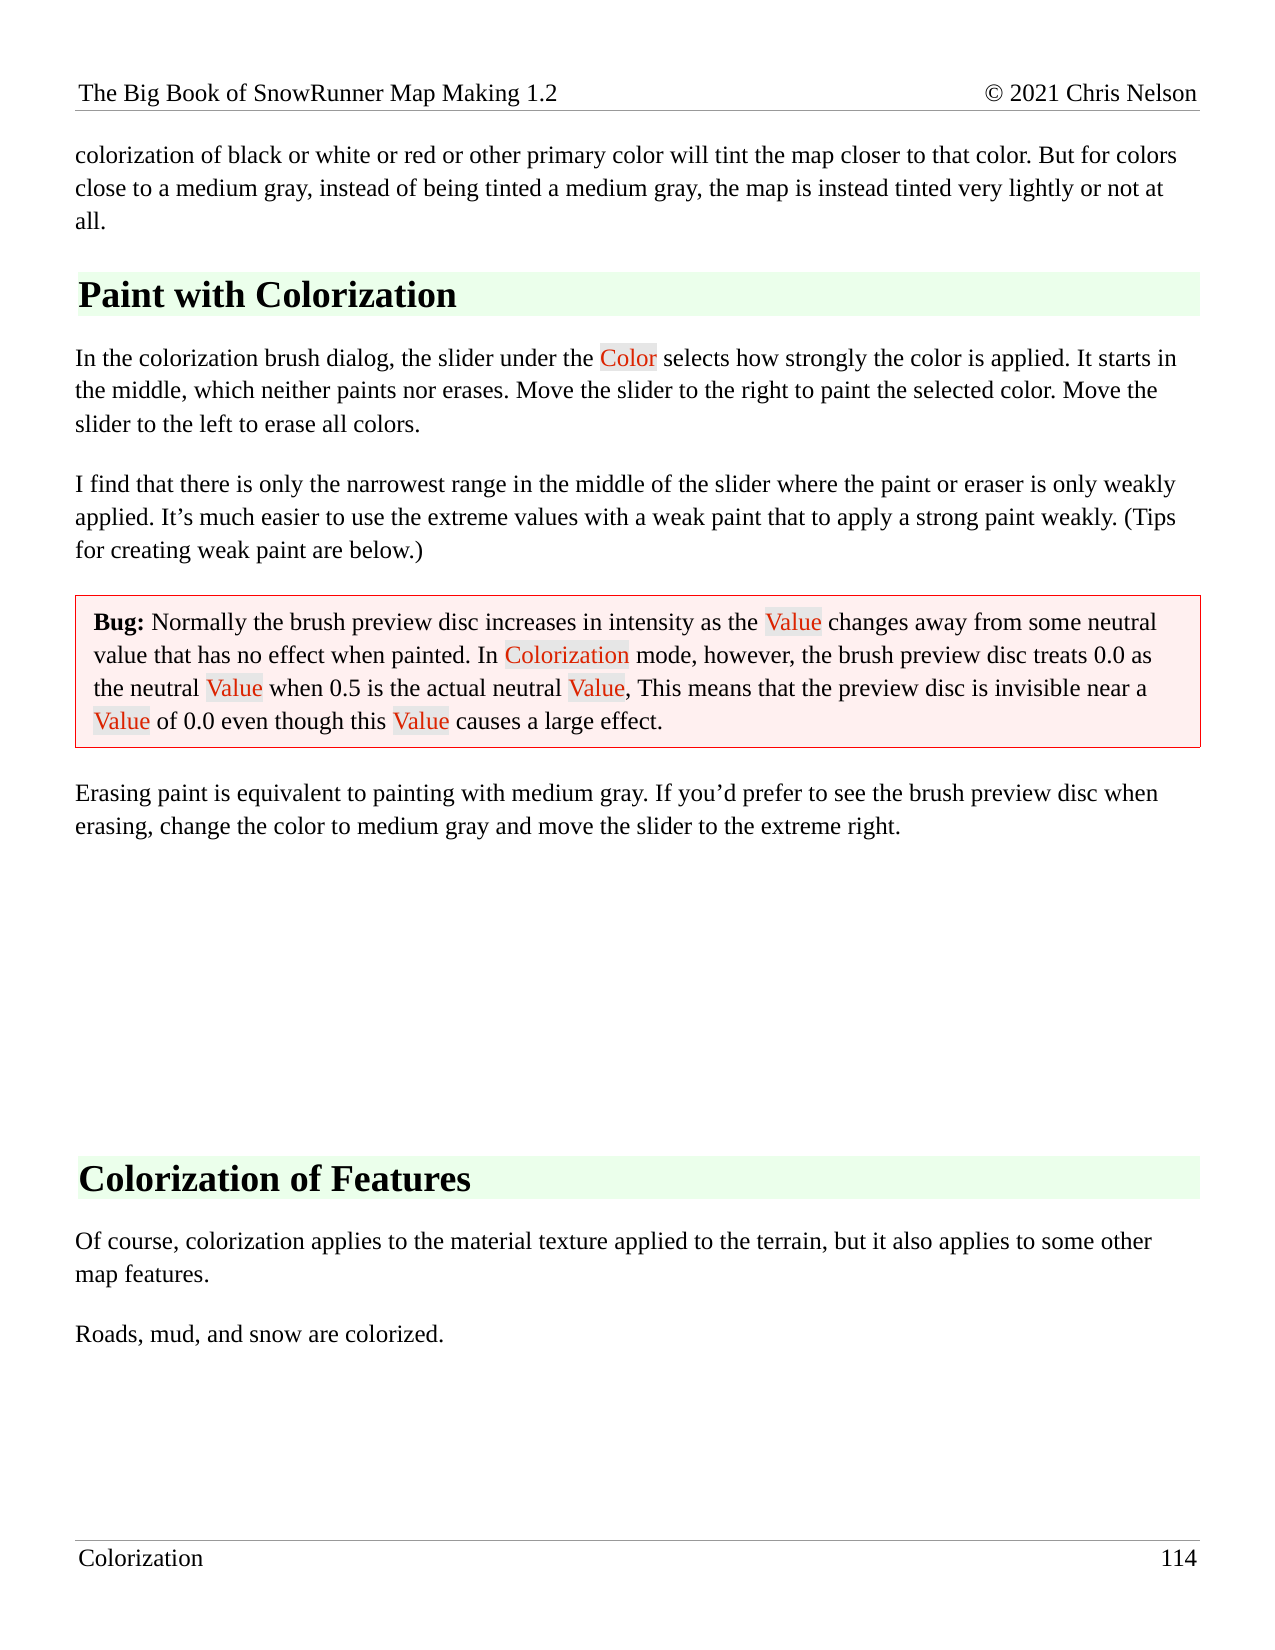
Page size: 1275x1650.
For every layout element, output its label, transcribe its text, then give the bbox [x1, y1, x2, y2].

text colorization of black or white or red or other primary color will tint the map closer to that color. But for colors close to a medium gray, instead of being tinted a medium gray, the map is instead tinted very lightly or not at all. [75, 140, 1200, 235]
subtitle Paint with Colorization [78, 272, 1200, 316]
text Of course, colorization applies to the material texture applied to the terrain, but it also applies to some other map features. [75, 1226, 1200, 1288]
list Normally the brush preview disc increases in intensity as the Value changes away from some neutral value that has no effect when painted. In Colorization mode, however, the brush preview disc treats 0.0 as the neutral Value when 0.5 is the actual neutral Value, This means that the preview disc is invisible near a Value of 0.0 even though this Value causes a large effect. [76, 596, 1200, 747]
text I find that there is only the narrowest range in the middle of the slider where the paint or eraser is only weakly applied. It’s much easier to use the extreme values with a weak paint that to apply a strong paint weakly. (Tips for creating weak paint are below.) [75, 469, 1200, 563]
subtitle Colorization of Features [78, 1156, 1200, 1199]
text Roads, mud, and snow are colorized. [75, 1319, 1200, 1348]
text Erasing paint is equivalent to painting with medium gray. If you’d prefer to see the brush preview disc when erasing, change the color to medium gray and move the slider to the extreme right. [75, 778, 1200, 840]
text In the colorization brush dialog, the slider under the Color selects how strongly the color is applied. It starts in the middle, which neither paints nor erases. Move the slider to the right to paint the selected color. Move the slider to the left to erase all colors. [75, 343, 1200, 437]
